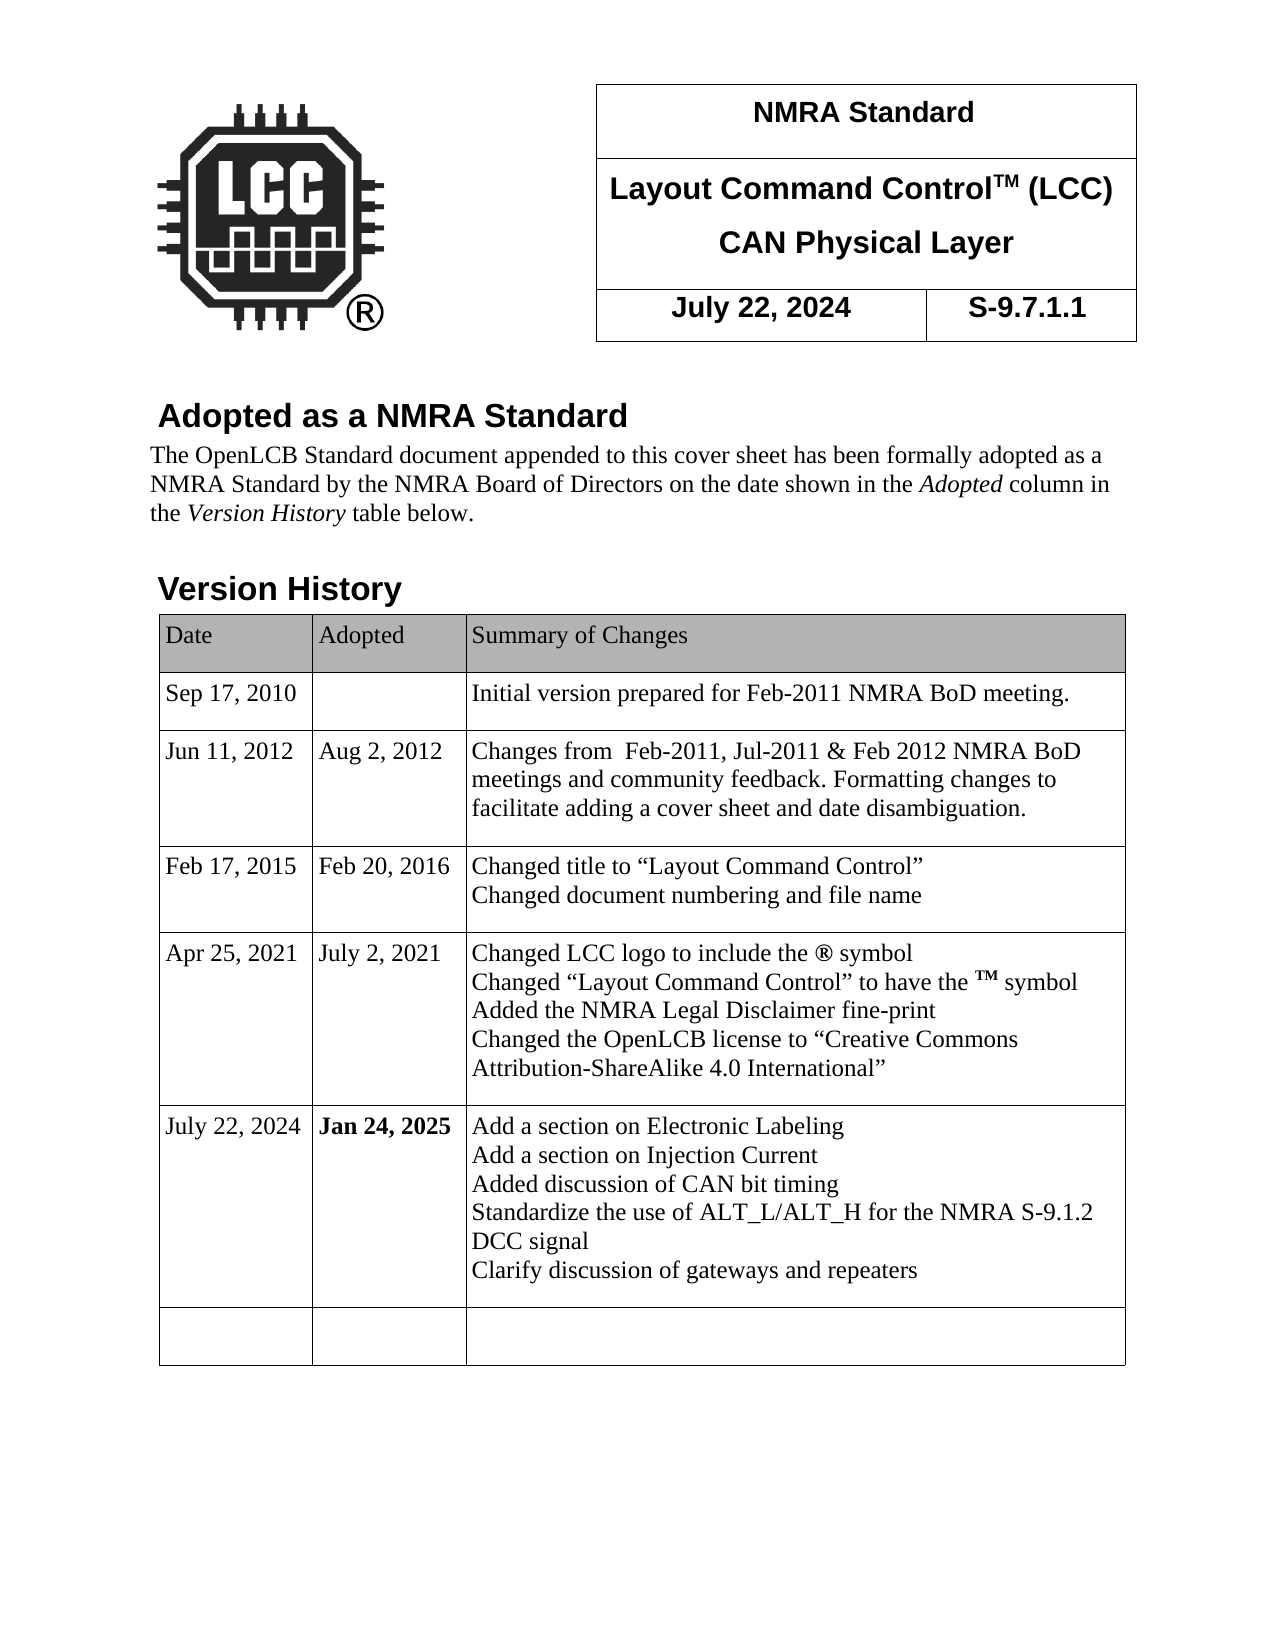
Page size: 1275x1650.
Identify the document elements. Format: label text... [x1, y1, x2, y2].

table_cell July 2, 2021 [313, 933, 466, 1105]
table_cell [313, 1308, 466, 1365]
table_cell [160, 1308, 312, 1365]
table_cell Sep 17, 2010 [160, 673, 312, 730]
table_cell Add a section on Electronic Labeling Add a section on Injection Current Added discussion of CAN bit timing Standardize the use of ALT_L/ALT_H for the NMRA S-9.1.2 DCC signal Clarify discussion of gateways and repeaters [467, 1106, 1125, 1307]
table_cell July 22, 2024 [160, 1106, 312, 1307]
table_header Date [160, 615, 312, 672]
table_cell Aug 2, 2012 [313, 731, 466, 846]
table_header Adopted [313, 615, 466, 672]
table_cell Jan 24, 2025 [313, 1106, 466, 1307]
table_cell Changed title to “Layout Command Control” Changed document numbering and file name [467, 847, 1125, 932]
table_cell Apr 25, 2021 [160, 933, 312, 1105]
subtitle Adopted as a NMRA Standard [112, 396, 1125, 434]
table_cell Feb 20, 2016 [313, 847, 466, 932]
text The OpenLCB Standard document appended to this cover sheet has been formally adopted as a NMRA Standard by the NMRA Board of Directors on the date shown in the Adopted column in the Version History table below. [150, 440, 1125, 527]
table_cell Changed LCC logo to include the ® symbol Changed “Layout Command Control” to have the TM symbol Added the NMRA Legal Disclaimer fine-print Changed the OpenLCB license to “Creative Commons Attribution-ShareAlike 4.0 International” [467, 933, 1125, 1105]
table_cell [467, 1308, 1125, 1365]
table_header Summary of Changes [467, 615, 1125, 672]
table_cell [313, 673, 466, 730]
table_cell Initial version prepared for Feb-2011 NMRA BoD meeting. [467, 673, 1125, 730]
picture [138, 85, 405, 347]
subtitle Version History [112, 569, 1125, 608]
table_cell Feb 17, 2015 [160, 847, 312, 932]
table_cell Changes from Feb-2011, Jul-2011 & Feb 2012 NMRA BoD meetings and community feedback. Formatting changes to facilitate adding a cover sheet and date disambiguation. [467, 731, 1125, 846]
table_cell Jun 11, 2012 [160, 731, 312, 846]
